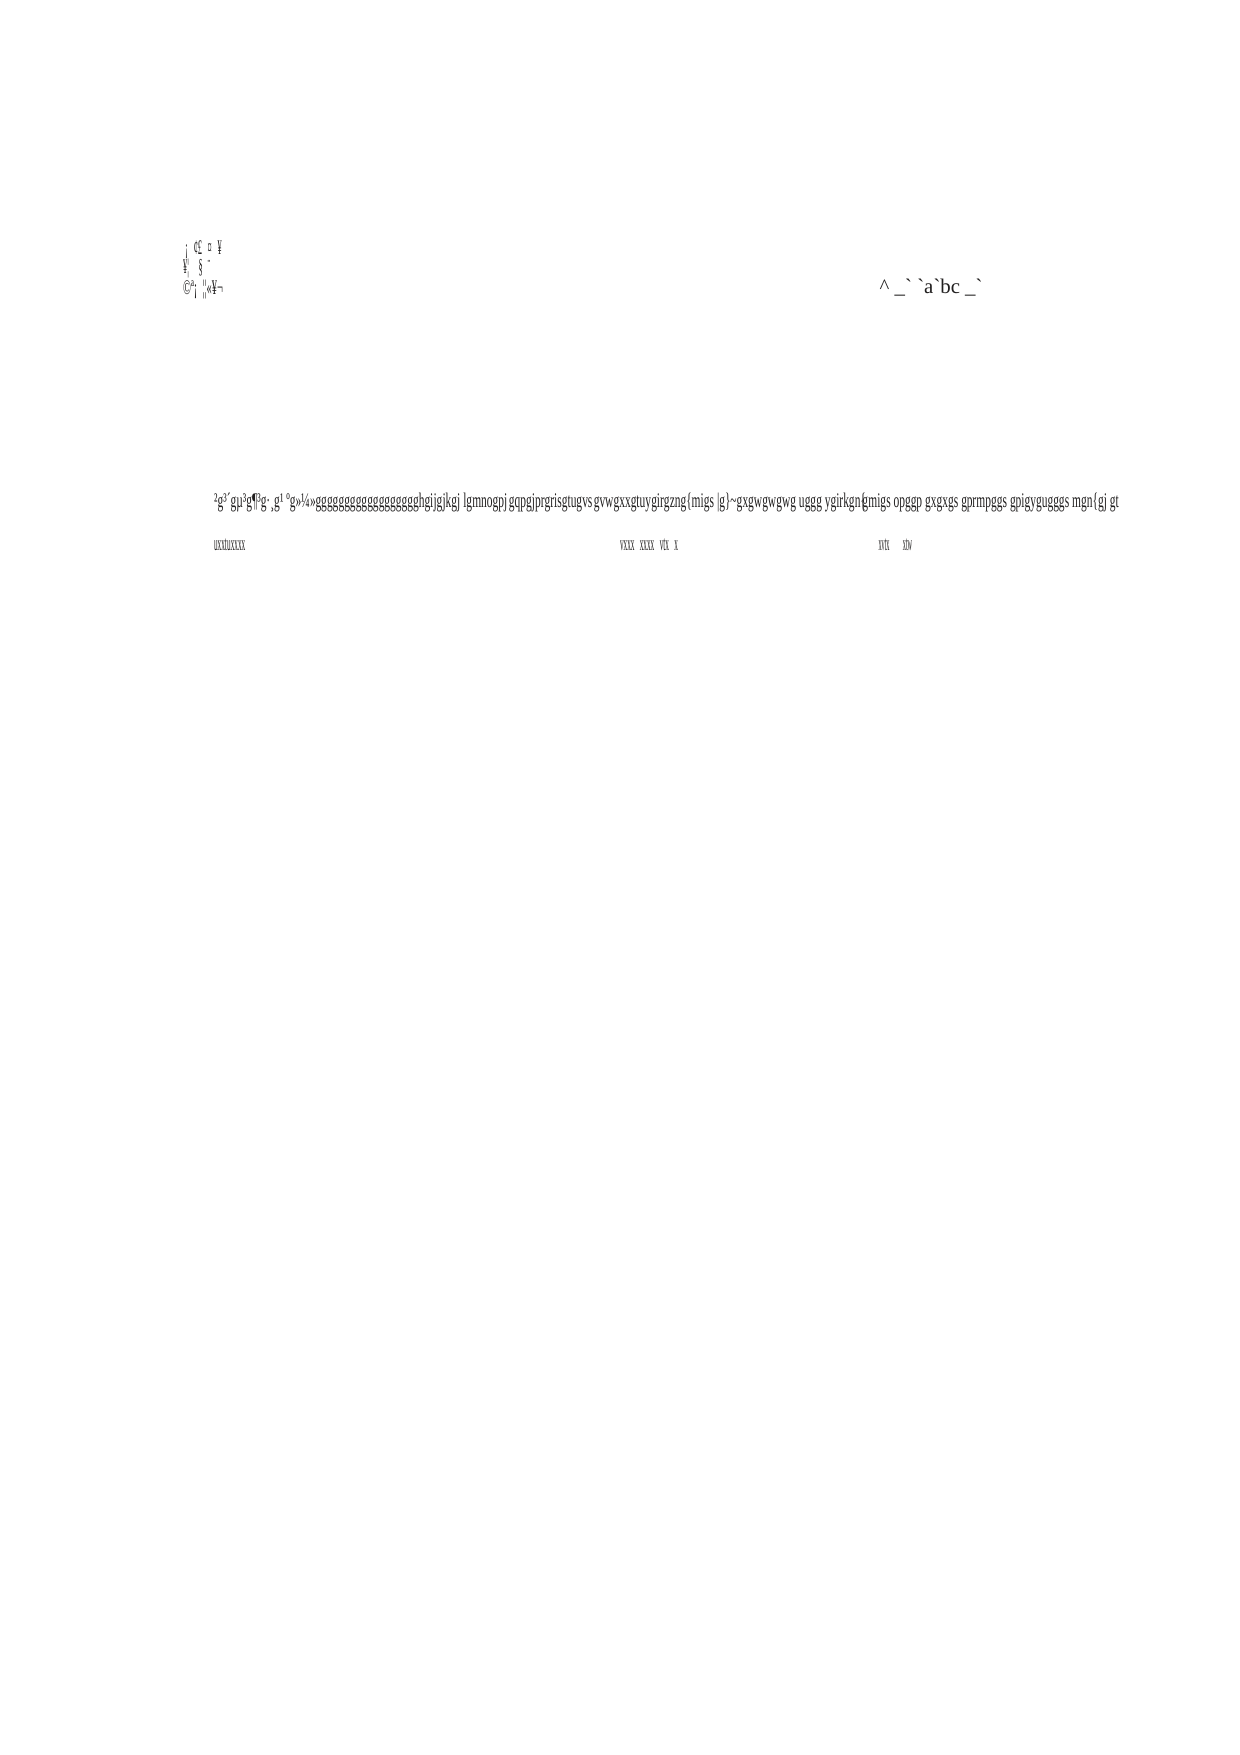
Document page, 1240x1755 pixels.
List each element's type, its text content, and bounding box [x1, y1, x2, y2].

text ²g³´gµ³g¶³g·¸g¹ ºg»¼»gggggggggggggggggghgijgjkgj lgmnogpjgqpgjprgrisgtugvsgvwgxxgtuygirgzng{migs |g}~gxgwgwgwg ugg g ygirkgn{gmigs opggp gxgxgs gprmpggs gpigygugggs mgn{gj gt [214, 490, 1150, 512]
text uxxtuxxxx vxxx xxxx vtx x xvtx xtw [214, 533, 1150, 555]
